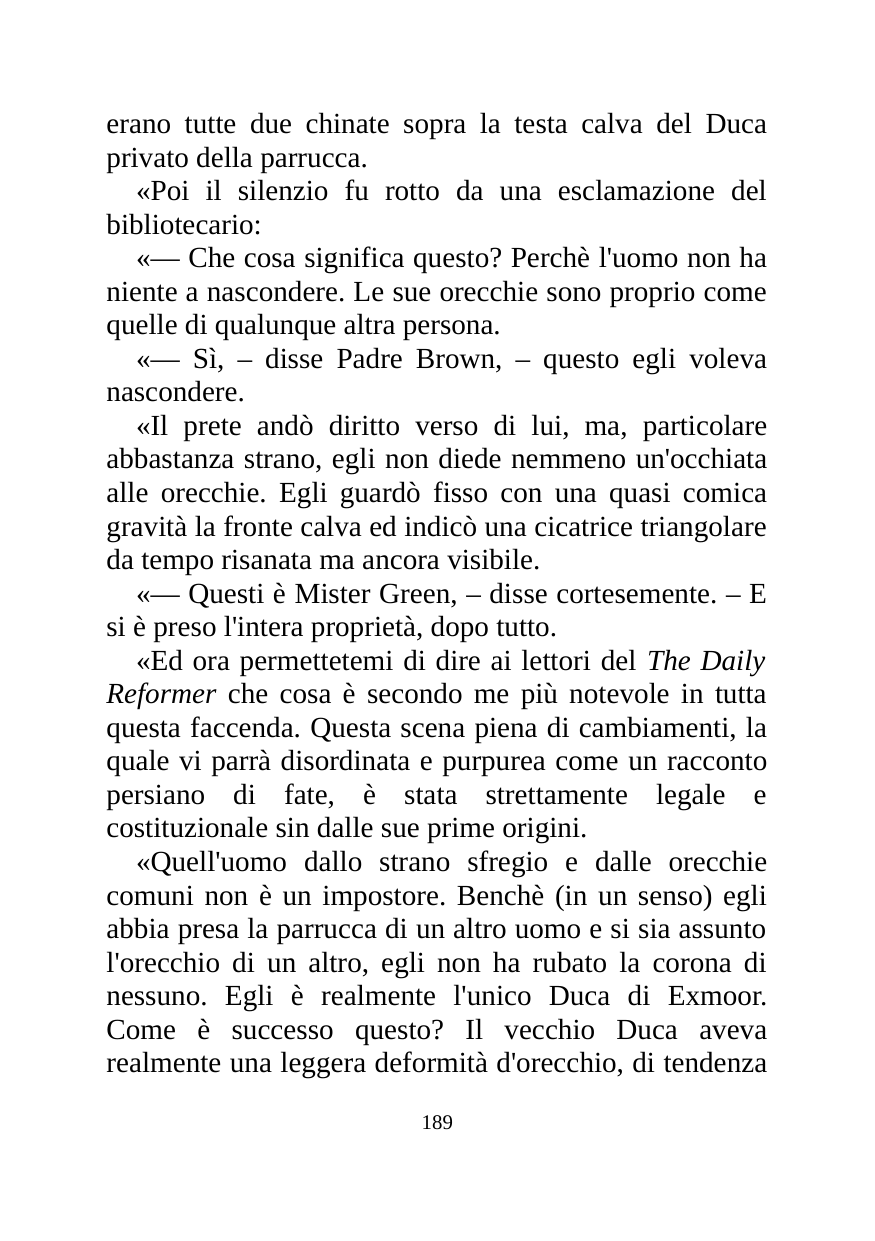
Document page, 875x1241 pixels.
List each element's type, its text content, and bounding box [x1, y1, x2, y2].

text «— Questi è Mister Green, – disse cortesemente. – E si è preso l'intera proprietà, dopo tutto. [106, 576, 768, 643]
text «Poi il silenzio fu rotto da una esclamazione del bibliotecario: [106, 173, 768, 240]
text «Quell'uomo dallo strano sfregio e dalle orecchie comuni non è un impostore. Benchè (in un senso) egli abbia presa la parrucca di un altro uomo e si sia assunto l'orecchio di un altro, egli non ha rubato la corona di nessuno. Egli è realmente l'unico Duca di Exmoor. Come è successo questo? Il vecchio Duca aveva realmente una leggera deformità d'orecchio, di tendenza [106, 844, 768, 1079]
text «— Sì, – disse Padre Brown, – questo egli voleva nascondere. [106, 341, 768, 408]
text erano tutte due chinate sopra la testa calva del Duca privato della parrucca. [106, 106, 768, 173]
text «Ed ora permettetemi di dire ai lettori del The Daily Reformer che cosa è secondo me più notevole in tutta questa faccenda. Questa scena piena di cambiamenti, la quale vi parrà disordinata e purpurea come un racconto persiano di fate, è stata strettamente legale e costituzionale sin dalle sue prime origini. [106, 643, 768, 844]
text «— Che cosa significa questo? Perchè l'uomo non ha niente a nascondere. Le sue orecchie sono proprio come quelle di qualunque altra persona. [106, 240, 768, 341]
text «Il prete andò diritto verso di lui, ma, particolare abbastanza strano, egli non diede nemmeno un'occhiata alle orecchie. Egli guardò fisso con una quasi comica gravità la fronte calva ed indicò una cicatrice triangolare da tempo risanata ma ancora visibile. [106, 408, 768, 576]
